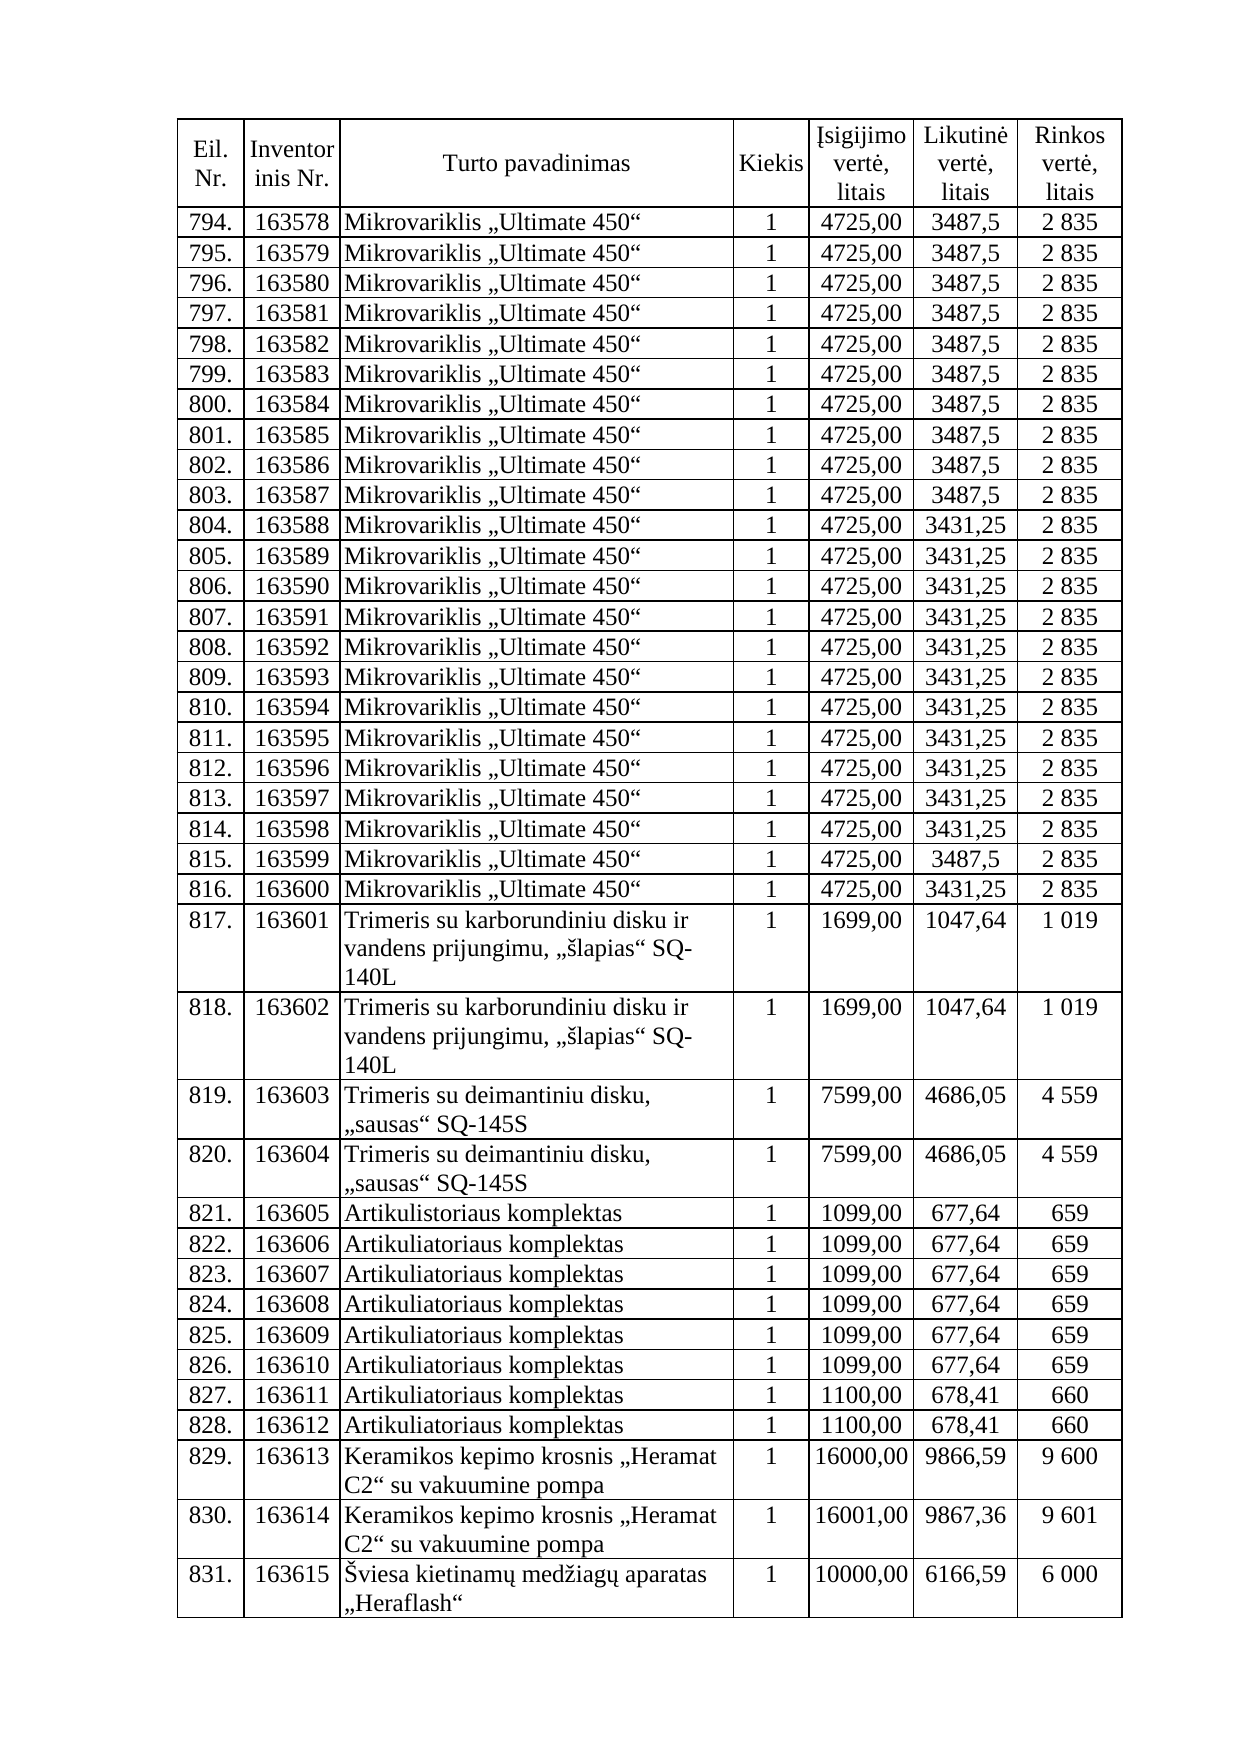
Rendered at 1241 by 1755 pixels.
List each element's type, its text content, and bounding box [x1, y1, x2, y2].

table_cell 659 [1018, 1259, 1121, 1288]
table_cell 3431,25 [914, 511, 1017, 539]
table_cell 2 835 [1018, 783, 1121, 812]
table_cell 1100,00 [810, 1380, 913, 1409]
table_cell 163585 [245, 420, 339, 448]
table_cell 1 [734, 1290, 808, 1318]
table_cell 799. [178, 359, 243, 388]
table_cell 678,41 [914, 1380, 1017, 1409]
table_cell 4725,00 [810, 753, 913, 782]
table_cell 163590 [245, 571, 339, 600]
table_cell 1 [734, 844, 808, 873]
table_cell 818. [178, 993, 243, 1079]
table_cell 163588 [245, 511, 339, 539]
table_cell 801. [178, 420, 243, 448]
table_cell 830. [178, 1500, 243, 1557]
table_cell 821. [178, 1198, 243, 1227]
table_cell 805. [178, 541, 243, 570]
table_cell 1 [734, 753, 808, 782]
table_header Eil. Nr. [178, 120, 243, 206]
table_cell 1 [734, 632, 808, 661]
table_cell Šviesa kietinamų medžiagų aparatas „Heraflash“ [341, 1559, 733, 1617]
table_cell 806. [178, 571, 243, 600]
table_cell 823. [178, 1259, 243, 1288]
table_cell Mikrovariklis „Ultimate 450“ [341, 390, 733, 418]
table_cell 795. [178, 238, 243, 267]
table_cell 1 [734, 993, 808, 1079]
table_cell Artikulistoriaus komplektas [341, 1198, 733, 1227]
table_cell 163592 [245, 632, 339, 661]
table_cell 678,41 [914, 1411, 1017, 1439]
table_cell Mikrovariklis „Ultimate 450“ [341, 329, 733, 357]
table_cell 3431,25 [914, 541, 1017, 570]
table_cell 3487,5 [914, 420, 1017, 448]
table_cell 4725,00 [810, 268, 913, 297]
table_cell Mikrovariklis „Ultimate 450“ [341, 602, 733, 630]
table_cell 163587 [245, 480, 339, 509]
table_cell 677,64 [914, 1290, 1017, 1318]
table_cell 1 [734, 571, 808, 600]
table_cell 2 835 [1018, 329, 1121, 357]
table_cell 4725,00 [810, 511, 913, 539]
table_cell 677,64 [914, 1350, 1017, 1379]
table_cell 659 [1018, 1229, 1121, 1257]
table_cell Mikrovariklis „Ultimate 450“ [341, 783, 733, 812]
table_cell 1100,00 [810, 1411, 913, 1439]
table_cell 163615 [245, 1559, 339, 1617]
table_cell 659 [1018, 1290, 1121, 1318]
table_cell 817. [178, 905, 243, 991]
table_cell 2 835 [1018, 602, 1121, 630]
table_cell 4 559 [1018, 1140, 1121, 1197]
table_cell 1 [734, 390, 808, 418]
table_header Įsigijimo vertė, litais [810, 120, 913, 206]
table_cell 677,64 [914, 1259, 1017, 1288]
table_cell 1 [734, 268, 808, 297]
table_cell 163591 [245, 602, 339, 630]
table_cell 1 [734, 359, 808, 388]
table_cell Trimeris su karborundiniu disku ir vandens prijungimu, „šlapias“ SQ-140L [341, 905, 733, 991]
table_cell 2 835 [1018, 844, 1121, 873]
table_cell 1 [734, 1198, 808, 1227]
table_cell Mikrovariklis „Ultimate 450“ [341, 420, 733, 448]
table_cell 4686,05 [914, 1080, 1017, 1138]
table_cell Mikrovariklis „Ultimate 450“ [341, 814, 733, 842]
table_cell 1 [734, 1140, 808, 1197]
table_cell 4725,00 [810, 359, 913, 388]
table_cell 1 [734, 511, 808, 539]
table_cell Keramikos kepimo krosnis „Heramat C2“ su vakuumine pompa [341, 1500, 733, 1557]
table_cell 1 [734, 208, 808, 236]
table_cell 4725,00 [810, 783, 913, 812]
table_cell 3487,5 [914, 844, 1017, 873]
table_cell Mikrovariklis „Ultimate 450“ [341, 875, 733, 903]
table_cell 2 835 [1018, 298, 1121, 327]
table_cell 4725,00 [810, 450, 913, 479]
table_cell 3487,5 [914, 390, 1017, 418]
table_cell 163614 [245, 1500, 339, 1557]
table_cell 163597 [245, 783, 339, 812]
table_cell 1 019 [1018, 905, 1121, 991]
table_cell 803. [178, 480, 243, 509]
table_cell Artikuliatoriaus komplektas [341, 1380, 733, 1409]
table_cell 2 835 [1018, 268, 1121, 297]
table_header Likutinė vertė, litais [914, 120, 1017, 206]
table_cell 1 [734, 1259, 808, 1288]
table_cell 3487,5 [914, 298, 1017, 327]
table_cell 1099,00 [810, 1229, 913, 1257]
table_cell 163611 [245, 1380, 339, 1409]
table_cell Keramikos kepimo krosnis „Heramat C2“ su vakuumine pompa [341, 1441, 733, 1498]
table_cell 4725,00 [810, 390, 913, 418]
table_cell 163583 [245, 359, 339, 388]
table_cell 163606 [245, 1229, 339, 1257]
table_cell 2 835 [1018, 875, 1121, 903]
table_cell 1 [734, 723, 808, 752]
table_cell 825. [178, 1320, 243, 1348]
table_cell 3487,5 [914, 329, 1017, 357]
table_cell 804. [178, 511, 243, 539]
table_cell 163582 [245, 329, 339, 357]
table_cell 2 835 [1018, 723, 1121, 752]
table_cell Mikrovariklis „Ultimate 450“ [341, 844, 733, 873]
table_cell 816. [178, 875, 243, 903]
table_cell 829. [178, 1441, 243, 1498]
table_cell 1099,00 [810, 1320, 913, 1348]
table_cell 163601 [245, 905, 339, 991]
table_cell Artikuliatoriaus komplektas [341, 1259, 733, 1288]
table_cell 163581 [245, 298, 339, 327]
table_header Turto pavadinimas [341, 120, 733, 206]
table_cell 1 [734, 1350, 808, 1379]
table_cell 4725,00 [810, 480, 913, 509]
table_cell Mikrovariklis „Ultimate 450“ [341, 753, 733, 782]
table_cell 10000,00 [810, 1559, 913, 1617]
table_cell 3431,25 [914, 693, 1017, 721]
table_cell Mikrovariklis „Ultimate 450“ [341, 571, 733, 600]
table_cell 163609 [245, 1320, 339, 1348]
table_cell 4725,00 [810, 632, 913, 661]
table_cell 796. [178, 268, 243, 297]
table_cell Trimeris su deimantiniu disku, „sausas“ SQ-145S [341, 1080, 733, 1138]
table_cell 4725,00 [810, 298, 913, 327]
table_cell 2 835 [1018, 480, 1121, 509]
table_cell 802. [178, 450, 243, 479]
table_cell Artikuliatoriaus komplektas [341, 1350, 733, 1379]
table_cell 1 [734, 1441, 808, 1498]
table_cell 163608 [245, 1290, 339, 1318]
table_cell 807. [178, 602, 243, 630]
table_cell 820. [178, 1140, 243, 1197]
table_cell 659 [1018, 1320, 1121, 1348]
table_cell 4725,00 [810, 541, 913, 570]
table_cell 1099,00 [810, 1198, 913, 1227]
table_cell Mikrovariklis „Ultimate 450“ [341, 359, 733, 388]
table_cell 2 835 [1018, 359, 1121, 388]
table_cell 3431,25 [914, 723, 1017, 752]
table_header Rinkos vertė, litais [1018, 120, 1121, 206]
table_cell 659 [1018, 1198, 1121, 1227]
table_cell 163610 [245, 1350, 339, 1379]
table_cell 4725,00 [810, 602, 913, 630]
table_cell 9 601 [1018, 1500, 1121, 1557]
table_cell 7599,00 [810, 1140, 913, 1197]
table_cell 4725,00 [810, 329, 913, 357]
table_cell 660 [1018, 1380, 1121, 1409]
table_cell 2 835 [1018, 541, 1121, 570]
table_cell 6166,59 [914, 1559, 1017, 1617]
table_cell 677,64 [914, 1229, 1017, 1257]
table_cell 1 [734, 1080, 808, 1138]
table_cell 1 [734, 450, 808, 479]
table_cell 3487,5 [914, 268, 1017, 297]
table_cell 1 [734, 693, 808, 721]
table_cell Mikrovariklis „Ultimate 450“ [341, 480, 733, 509]
table_cell 2 835 [1018, 390, 1121, 418]
table_cell Mikrovariklis „Ultimate 450“ [341, 693, 733, 721]
table_cell 677,64 [914, 1198, 1017, 1227]
table_cell 4725,00 [810, 814, 913, 842]
table_cell 2 835 [1018, 662, 1121, 691]
table_cell 3431,25 [914, 632, 1017, 661]
table_cell 163605 [245, 1198, 339, 1227]
table_cell 163579 [245, 238, 339, 267]
table_cell 1 [734, 662, 808, 691]
table_cell 1 [734, 1559, 808, 1617]
table_cell Mikrovariklis „Ultimate 450“ [341, 298, 733, 327]
table_cell 1699,00 [810, 905, 913, 991]
table_cell 1 [734, 783, 808, 812]
table_cell 3431,25 [914, 814, 1017, 842]
table_cell 6 000 [1018, 1559, 1121, 1617]
table_cell 16001,00 [810, 1500, 913, 1557]
table_cell 2 835 [1018, 420, 1121, 448]
table_cell 163594 [245, 693, 339, 721]
table_cell 1 019 [1018, 993, 1121, 1079]
table_cell 2 835 [1018, 693, 1121, 721]
table_cell 4725,00 [810, 875, 913, 903]
table_cell 819. [178, 1080, 243, 1138]
table_cell Mikrovariklis „Ultimate 450“ [341, 541, 733, 570]
table_cell Mikrovariklis „Ultimate 450“ [341, 268, 733, 297]
table_cell 9867,36 [914, 1500, 1017, 1557]
table_cell 812. [178, 753, 243, 782]
table_cell 4725,00 [810, 723, 913, 752]
table_cell Mikrovariklis „Ultimate 450“ [341, 511, 733, 539]
table_cell 1 [734, 329, 808, 357]
table_cell 3487,5 [914, 359, 1017, 388]
table_cell 827. [178, 1380, 243, 1409]
table_cell 822. [178, 1229, 243, 1257]
table_cell 813. [178, 783, 243, 812]
table_cell 1 [734, 875, 808, 903]
table_cell Artikuliatoriaus komplektas [341, 1229, 733, 1257]
table_header Inventorinis Nr. [245, 120, 339, 206]
table_cell 163612 [245, 1411, 339, 1439]
table_cell 808. [178, 632, 243, 661]
table_cell Mikrovariklis „Ultimate 450“ [341, 662, 733, 691]
table_cell 1099,00 [810, 1259, 913, 1288]
table_cell 163589 [245, 541, 339, 570]
table_cell 2 835 [1018, 450, 1121, 479]
table_cell 9 600 [1018, 1441, 1121, 1498]
table_cell 4725,00 [810, 420, 913, 448]
table_cell 163604 [245, 1140, 339, 1197]
table_cell Artikuliatoriaus komplektas [341, 1411, 733, 1439]
table_cell 1699,00 [810, 993, 913, 1079]
table_cell 824. [178, 1290, 243, 1318]
table_cell 3431,25 [914, 753, 1017, 782]
table_cell 1 [734, 420, 808, 448]
table_cell 163599 [245, 844, 339, 873]
table_cell 163595 [245, 723, 339, 752]
table_cell 1099,00 [810, 1350, 913, 1379]
table_cell 809. [178, 662, 243, 691]
table_cell 1 [734, 1320, 808, 1348]
table_cell 3431,25 [914, 783, 1017, 812]
table_cell 163613 [245, 1441, 339, 1498]
table_cell 4725,00 [810, 844, 913, 873]
table_cell Mikrovariklis „Ultimate 450“ [341, 208, 733, 236]
table_cell 3487,5 [914, 450, 1017, 479]
table_cell 1 [734, 298, 808, 327]
table_cell 163578 [245, 208, 339, 236]
table_cell Artikuliatoriaus komplektas [341, 1320, 733, 1348]
table_cell 677,64 [914, 1320, 1017, 1348]
table_cell Trimeris su deimantiniu disku, „sausas“ SQ-145S [341, 1140, 733, 1197]
table_cell 660 [1018, 1411, 1121, 1439]
table_cell 9866,59 [914, 1441, 1017, 1498]
table_cell 797. [178, 298, 243, 327]
table_cell 3487,5 [914, 238, 1017, 267]
table_cell 163602 [245, 993, 339, 1079]
table_cell Mikrovariklis „Ultimate 450“ [341, 450, 733, 479]
table_cell 4686,05 [914, 1140, 1017, 1197]
table_cell 7599,00 [810, 1080, 913, 1138]
table_cell 1 [734, 1500, 808, 1557]
table_cell 798. [178, 329, 243, 357]
table_cell 826. [178, 1350, 243, 1379]
table_cell 3431,25 [914, 571, 1017, 600]
table_cell 1047,64 [914, 905, 1017, 991]
table_cell 4 559 [1018, 1080, 1121, 1138]
table_cell 2 835 [1018, 753, 1121, 782]
table_cell 810. [178, 693, 243, 721]
table_cell 163598 [245, 814, 339, 842]
table_cell 3431,25 [914, 662, 1017, 691]
table_cell 2 835 [1018, 571, 1121, 600]
table_cell Mikrovariklis „Ultimate 450“ [341, 632, 733, 661]
table_cell 1 [734, 238, 808, 267]
table_cell 4725,00 [810, 693, 913, 721]
table_cell 163603 [245, 1080, 339, 1138]
table_cell Artikuliatoriaus komplektas [341, 1290, 733, 1318]
table_cell Trimeris su karborundiniu disku ir vandens prijungimu, „šlapias“ SQ-140L [341, 993, 733, 1079]
table_cell 3487,5 [914, 208, 1017, 236]
table_cell 831. [178, 1559, 243, 1617]
table_cell 2 835 [1018, 511, 1121, 539]
table_cell 163586 [245, 450, 339, 479]
table_cell 800. [178, 390, 243, 418]
table_cell 163593 [245, 662, 339, 691]
table_cell 814. [178, 814, 243, 842]
table_cell 3431,25 [914, 875, 1017, 903]
table_cell 1 [734, 905, 808, 991]
table_cell 3487,5 [914, 480, 1017, 509]
table_cell 4725,00 [810, 662, 913, 691]
table_cell 163596 [245, 753, 339, 782]
table_cell 2 835 [1018, 632, 1121, 661]
table_cell 1 [734, 1380, 808, 1409]
table_cell 1 [734, 1411, 808, 1439]
table_cell 1047,64 [914, 993, 1017, 1079]
table_cell 16000,00 [810, 1441, 913, 1498]
table_cell 659 [1018, 1350, 1121, 1379]
table_cell 1099,00 [810, 1290, 913, 1318]
table_cell 815. [178, 844, 243, 873]
table_cell 828. [178, 1411, 243, 1439]
table_cell Mikrovariklis „Ultimate 450“ [341, 723, 733, 752]
table_cell 2 835 [1018, 238, 1121, 267]
table_cell 794. [178, 208, 243, 236]
table_cell 163607 [245, 1259, 339, 1288]
table_cell 1 [734, 541, 808, 570]
table_cell 4725,00 [810, 238, 913, 267]
table_cell Mikrovariklis „Ultimate 450“ [341, 238, 733, 267]
table_cell 4725,00 [810, 571, 913, 600]
table_cell 1 [734, 1229, 808, 1257]
table_cell 4725,00 [810, 208, 913, 236]
table_cell 2 835 [1018, 208, 1121, 236]
table_header Kiekis [734, 120, 808, 206]
table_cell 811. [178, 723, 243, 752]
table_cell 3431,25 [914, 602, 1017, 630]
table_cell 163600 [245, 875, 339, 903]
table_cell 1 [734, 814, 808, 842]
table_cell 163580 [245, 268, 339, 297]
table_cell 2 835 [1018, 814, 1121, 842]
table_cell 1 [734, 602, 808, 630]
table_cell 163584 [245, 390, 339, 418]
table_cell 1 [734, 480, 808, 509]
